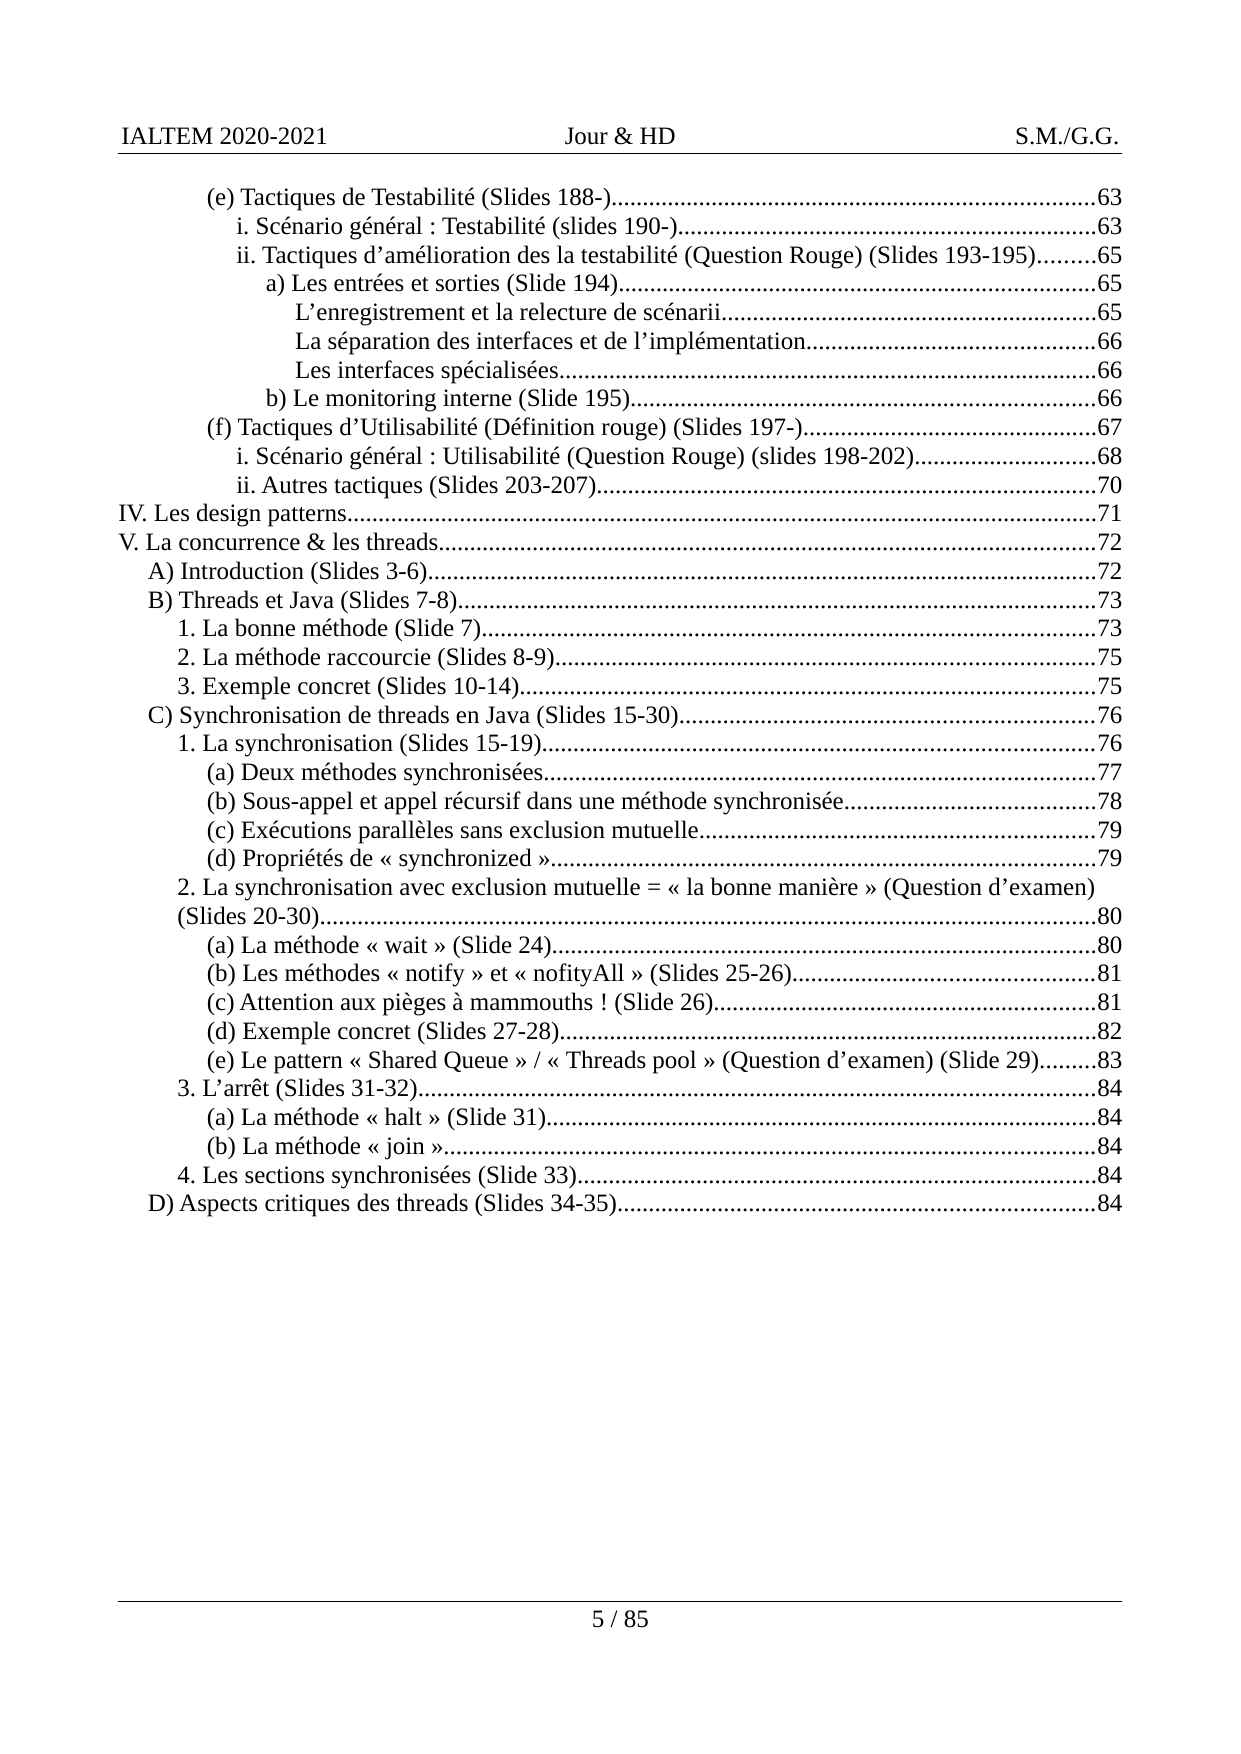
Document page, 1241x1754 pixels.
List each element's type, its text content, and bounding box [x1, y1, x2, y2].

text b) Le monitoring interne (Slide 195) 66 [266, 383, 1122, 412]
text V. La concurrence & les threads 72 [118, 527, 1122, 556]
text D) Aspects critiques des threads (Slides 34-35) 84 [148, 1188, 1122, 1217]
text 3. Exemple concret (Slides 10-14) 75 [177, 671, 1122, 700]
text La séparation des interfaces et de l’implémentation 66 [295, 326, 1122, 355]
text 3. L’arrêt (Slides 31-32) 84 [177, 1073, 1122, 1102]
text (a) La méthode « halt » (Slide 31) 84 [207, 1102, 1122, 1131]
text Les interfaces spécialisées 66 [295, 355, 1122, 383]
text L’enregistrement et la relecture de scénarii 65 [295, 297, 1122, 326]
text (a) Deux méthodes synchronisées 77 [207, 757, 1122, 786]
text (e) Tactiques de Testabilité (Slides 188-) 63 [207, 182, 1122, 211]
text (b) Sous-appel et appel récursif dans une méthode synchronisée 78 [207, 786, 1122, 815]
text (c) Exécutions parallèles sans exclusion mutuelle 79 [207, 815, 1122, 843]
text 1. La bonne méthode (Slide 7) 73 [177, 613, 1122, 642]
text 2. La synchronisation avec exclusion mutuelle = « la bonne manière » (Question d’examen) (Slides 20-30) 80 [177, 872, 1122, 930]
text (b) Les méthodes « notify » et « nofityAll » (Slides 25-26) 81 [207, 958, 1122, 987]
text 1. La synchronisation (Slides 15-19) 76 [177, 728, 1122, 757]
text i. Scénario général : Utilisabilité (Question Rouge) (slides 198-202) 68 [236, 441, 1122, 470]
text (a) La méthode « wait » (Slide 24) 80 [207, 930, 1122, 958]
text i. Scénario général : Testabilité (slides 190-) 63 [236, 211, 1122, 240]
text (d) Exemple concret (Slides 27-28) 82 [207, 1016, 1122, 1045]
text B) Threads et Java (Slides 7-8) 73 [148, 585, 1122, 613]
text (c) Attention aux pièges à mammouths ! (Slide 26) 81 [207, 987, 1122, 1016]
text 2. La méthode raccourcie (Slides 8-9) 75 [177, 642, 1122, 671]
text ii. Autres tactiques (Slides 203-207) 70 [236, 470, 1122, 498]
text A) Introduction (Slides 3-6) 72 [148, 556, 1122, 585]
text (b) La méthode « join » 84 [207, 1131, 1122, 1160]
text C) Synchronisation de threads en Java (Slides 15-30) 76 [148, 700, 1122, 728]
text IV. Les design patterns 71 [118, 498, 1122, 527]
text ii. Tactiques d’amélioration des la testabilité (Question Rouge) (Slides 193-195) 65 [236, 240, 1122, 268]
text (f) Tactiques d’Utilisabilité (Définition rouge) (Slides 197-) 67 [207, 412, 1122, 441]
text a) Les entrées et sorties (Slide 194) 65 [266, 268, 1122, 297]
text (e) Le pattern « Shared Queue » / « Threads pool » (Question d’examen) (Slide 29) 83 [207, 1045, 1122, 1073]
text 4. Les sections synchronisées (Slide 33) 84 [177, 1160, 1122, 1188]
text (d) Propriétés de « synchronized » 79 [207, 843, 1122, 872]
